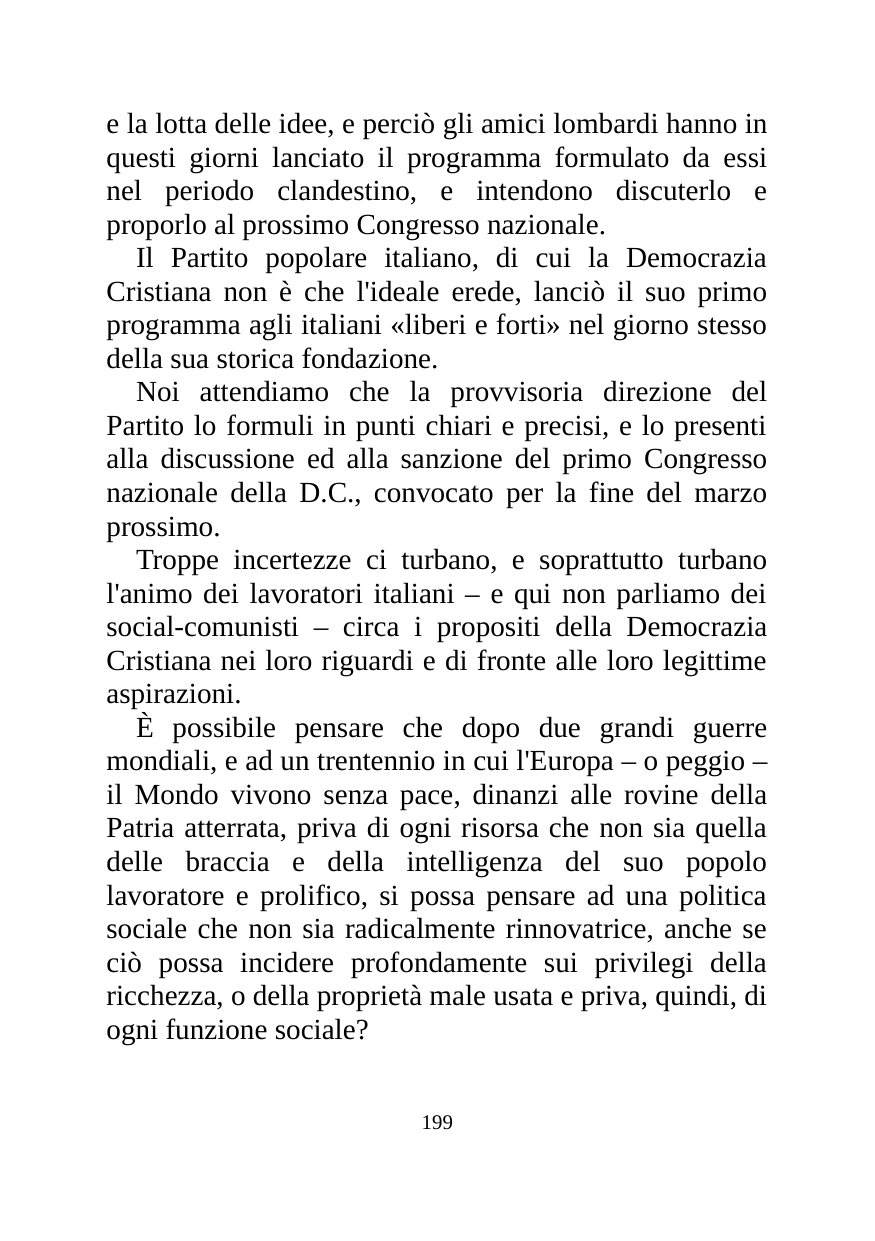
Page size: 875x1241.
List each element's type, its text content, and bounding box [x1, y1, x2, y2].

text Noi attendiamo che la provvisoria direzione del Partito lo formuli in punti chiari e precisi, e lo presenti alla discussione ed alla sanzione del primo Congresso nazionale della D.C., convocato per la fine del marzo prossimo. [106, 374, 768, 542]
text Il Partito popolare italiano, di cui la Democrazia Cristiana non è che l'ideale erede, lanciò il suo primo programma agli italiani «liberi e forti» nel giorno stesso della sua storica fondazione. [106, 240, 768, 374]
text e la lotta delle idee, e perciò gli amici lombardi hanno in questi giorni lanciato il programma formulato da essi nel periodo clandestino, e intendono discuterlo e proporlo al prossimo Congresso nazionale. [106, 106, 768, 240]
text Troppe incertezze ci turbano, e soprattutto turbano l'animo dei lavoratori italiani – e qui non parliamo dei social-comunisti – circa i propositi della Democrazia Cristiana nei loro riguardi e di fronte alle loro legittime aspirazioni. [106, 542, 768, 710]
text È possibile pensare che dopo due grandi guerre mondiali, e ad un trentennio in cui l'Europa – o peggio – il Mondo vivono senza pace, dinanzi alle rovine della Patria atterrata, priva di ogni risorsa che non sia quella delle braccia e della intelligenza del suo popolo lavoratore e prolifico, si possa pensare ad una politica sociale che non sia radicalmente rinnovatrice, anche se ciò possa incidere profondamente sui privilegi della ricchezza, o della proprietà male usata e priva, quindi, di ogni funzione sociale? [106, 710, 768, 1045]
